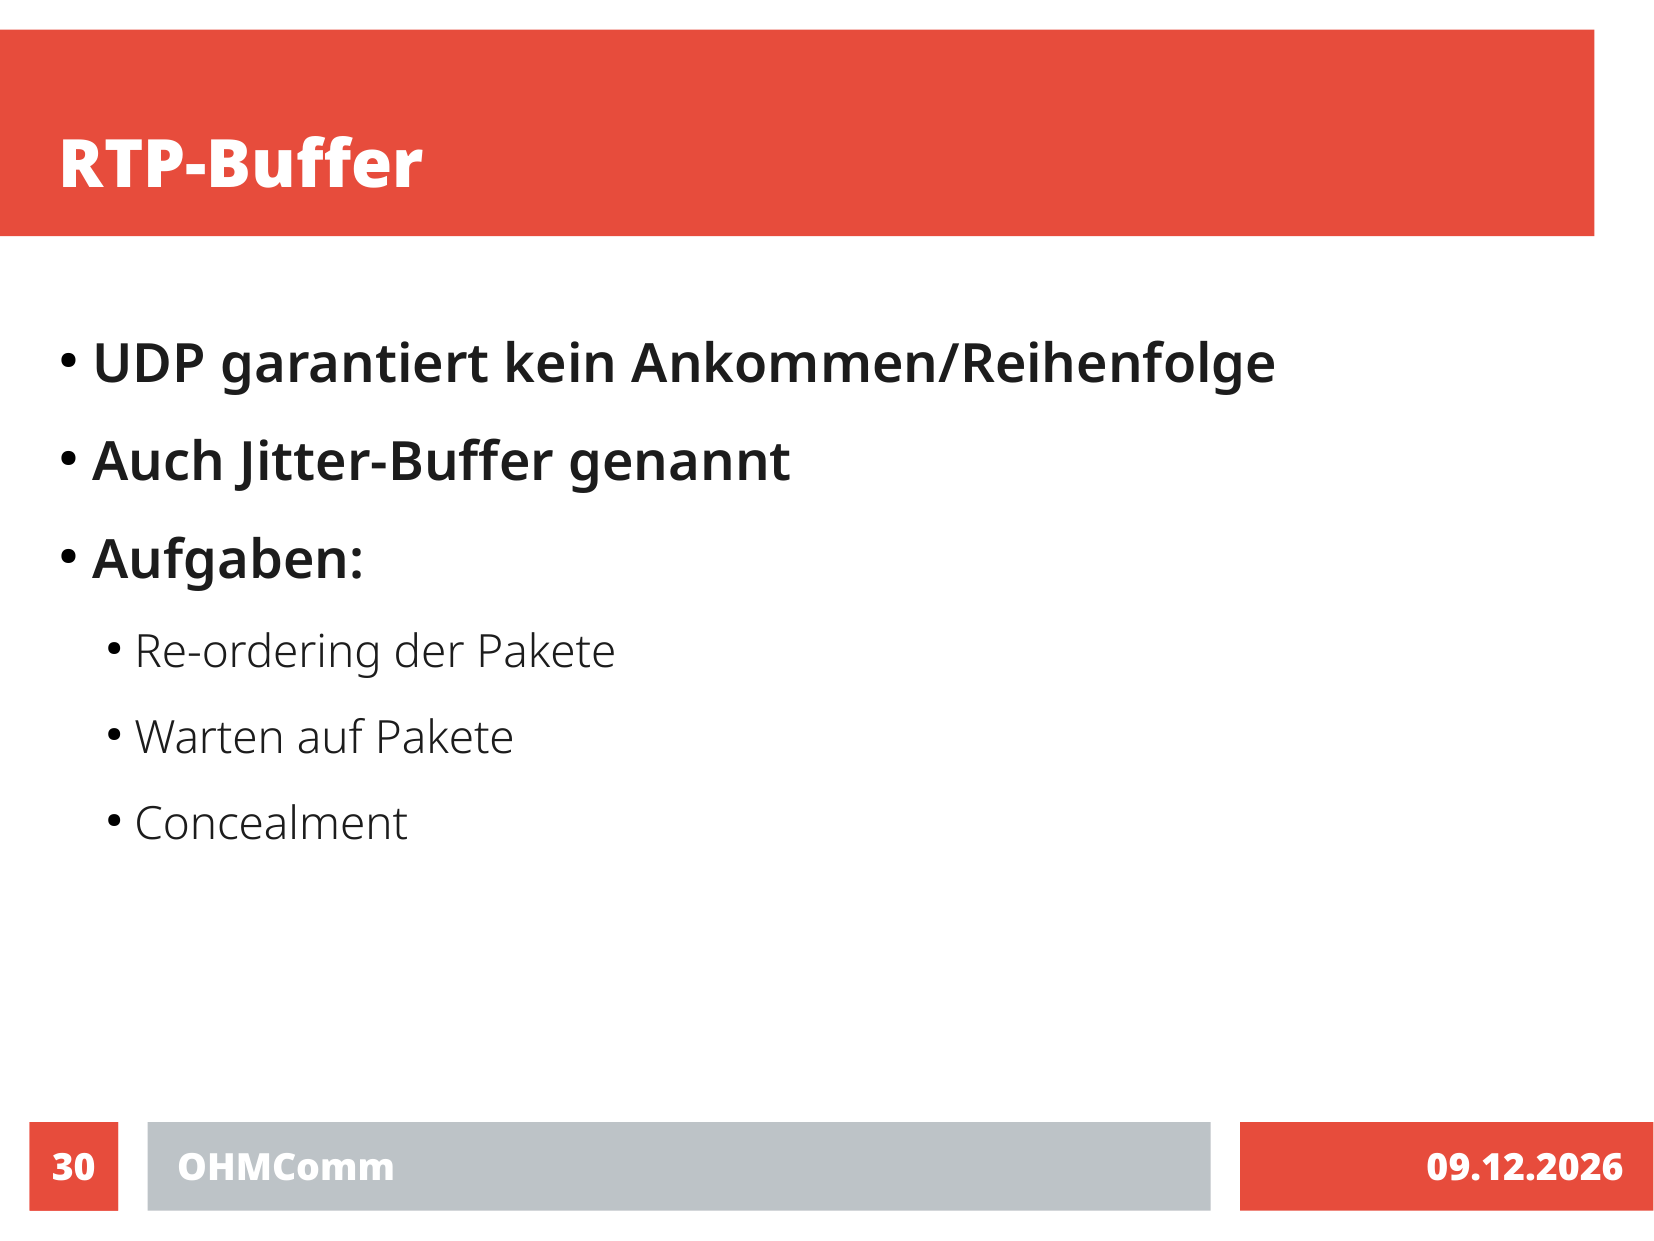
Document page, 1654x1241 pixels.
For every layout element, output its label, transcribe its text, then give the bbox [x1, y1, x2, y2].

title RTP-Buffer [59, 59, 1595, 207]
list UDP garantiert kein Ankommen/Reihenfolge Auch Jitter-Buffer genannt Aufgaben: Re-ordering der Pakete Warten auf Pakete Concealment [59, 324, 1565, 1093]
